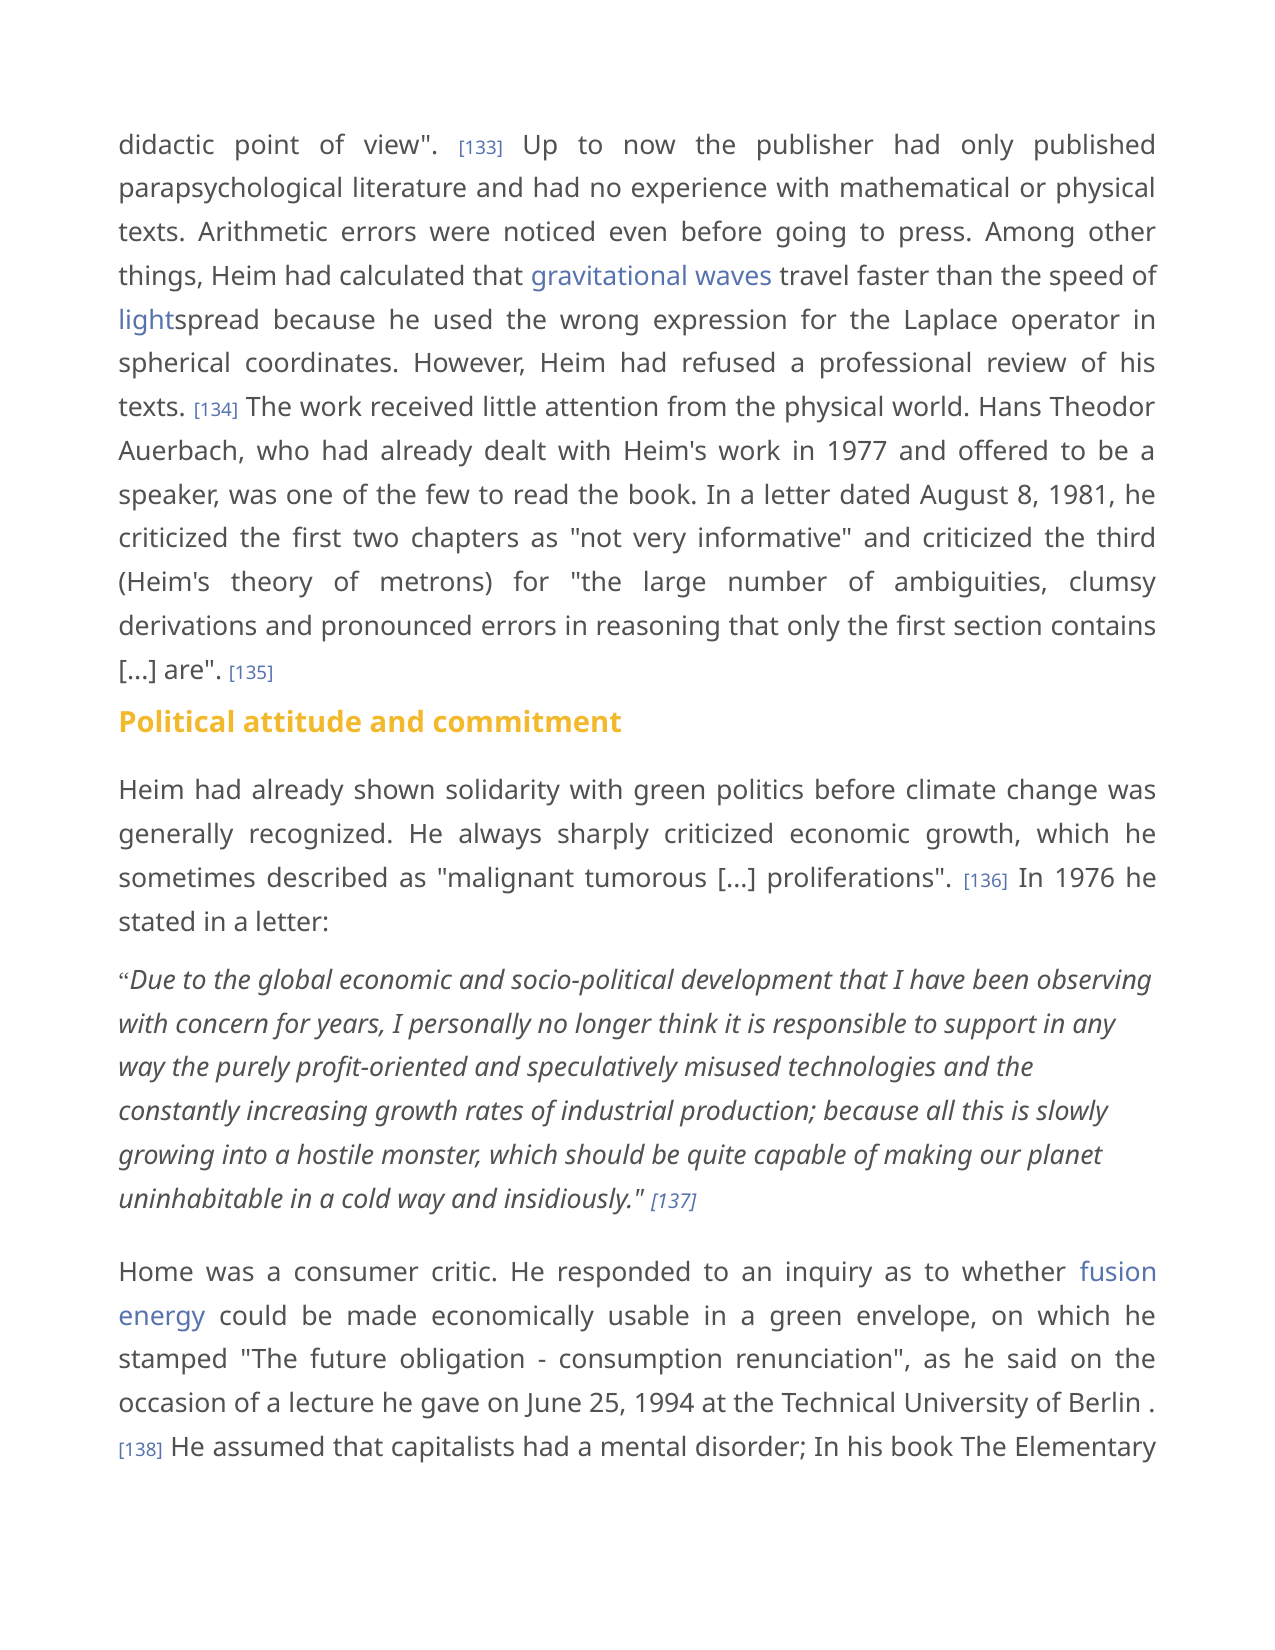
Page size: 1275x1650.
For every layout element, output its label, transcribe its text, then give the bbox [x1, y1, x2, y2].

text didactic point of view". [133] Up to now the publisher had only published parapsychological literature and had no experience with mathematical or physical texts. Arithmetic errors were noticed even before going to press. Among other things, Heim had calculated that gravitational waves travel faster than the speed of lightspread because he used the wrong expression for the Laplace operator in spherical coordinates. However, Heim had refused a professional review of his texts. [134] The work received little attention from the physical world. Hans Theodor Auerbach, who had already dealt with Heim's work in 1977 and offered to be a speaker, was one of the few to read the book. In a letter dated August 8, 1981, he criticized the first two chapters as "not very informative" and criticized the third (Heim's theory of metrons) for "the large number of ambiguities, clumsy derivations and pronounced errors in reasoning that only the first section contains [...] are". [135] [118, 118, 1157, 687]
text “Due to the global economic and socio-political development that I have been observing with concern for years, I personally no longer think it is responsible to support in any way the purely profit-oriented and speculatively misused technologies and the constantly increasing growth rates of industrial production; because all this is slowly growing into a hostile monster, which should be quite capable of making our planet uninhabitable in a cold way and insidiously." [137] [118, 953, 1157, 1216]
text Home was a consumer critic. He responded to an inquiry as to whether fusion energy could be made economically usable in a green envelope, on which he stamped "The future obligation - consumption renunciation", as he said on the occasion of a lecture he gave on June 25, 1994 at the Technical University of Berlin . [138] He assumed that capitalists had a mental disorder; In his book The Elementary [118, 1245, 1157, 1464]
subtitle Political attitude and commitment [118, 701, 1157, 741]
text Heim had already shown solidarity with green politics before climate change was generally recognized. He always sharply criticized economic growth, which he sometimes described as "malignant tumorous [...] proliferations". [136] In 1976 he stated in a letter: [118, 764, 1157, 939]
